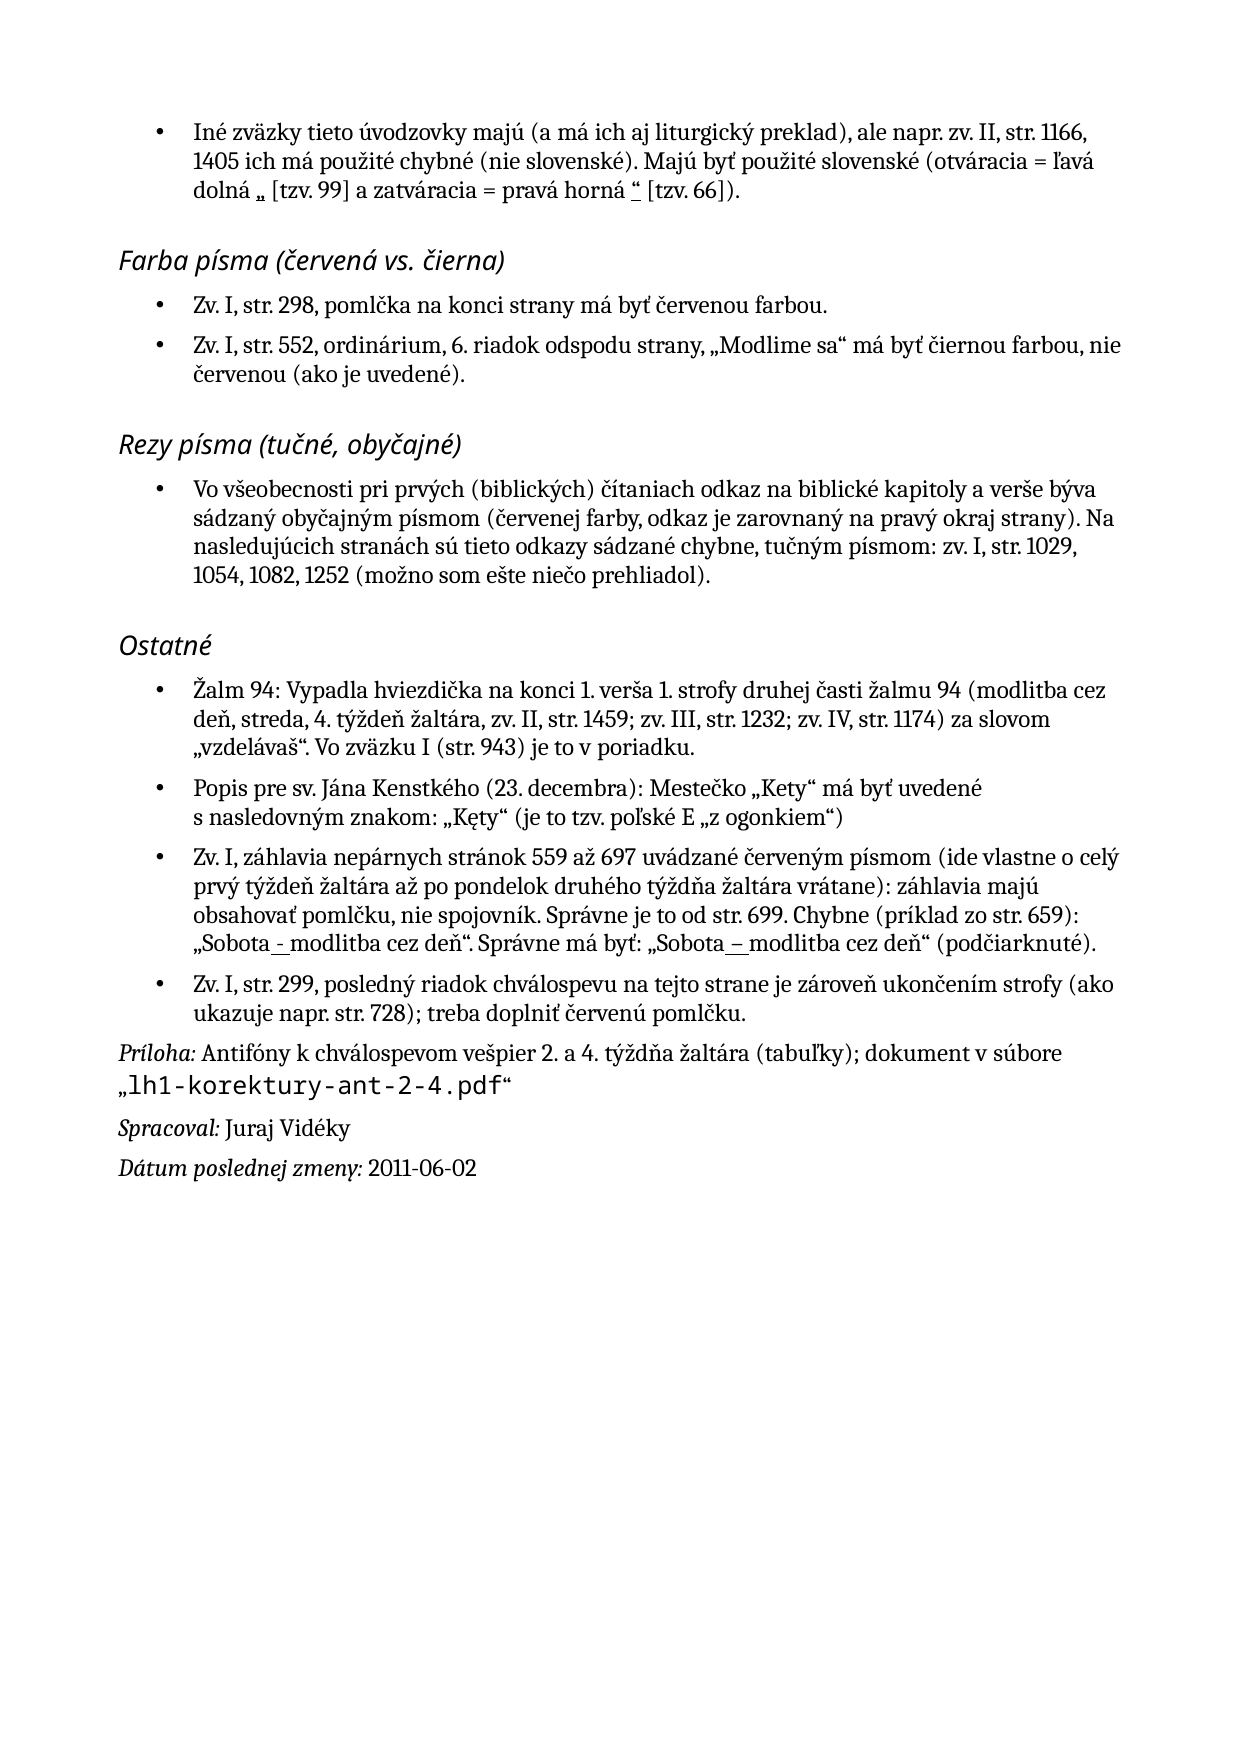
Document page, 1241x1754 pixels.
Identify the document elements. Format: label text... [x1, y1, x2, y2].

subtitle Ostatné [118, 626, 1122, 663]
list Zv. I, str. 552, ordinárium, 6. riadok odspodu strany, „Modlime sa“ má byť čiernou farbou, nie červenou (ako je uvedené). [156, 331, 1122, 388]
subtitle Rezy písma (tučné, obyčajné) [118, 425, 1122, 462]
list Vo všeobecnosti pri prvých (biblických) čítaniach odkaz na biblické kapitoly a verše býva sádzaný obyčajným písmom (červenej farby, odkaz je zarovnaný na pravý okraj strany). Na nasledujúcich stranách sú tieto odkazy sádzané chybne, tučným písmom: zv. I, str. 1029, 1054, 1082, 1252 (možno som ešte niečo prehliadol). [156, 475, 1122, 590]
list Popis pre sv. Jána Kenstkého (23. decembra): Mestečko „Kety“ má byť uvedené s nasledovným znakom: „Kęty“ (je to tzv. poľské E „z ogonkiem“) [156, 774, 1122, 831]
subtitle Farba písma (červená vs. čierna) [118, 241, 1122, 278]
text Spracoval: Juraj Vidéky [118, 1114, 1122, 1142]
list Zv. I, str. 299, posledný riadok chválospevu na tejto strane je zároveň ukončením strofy (ako ukazuje napr. str. 728); treba doplniť červenú pomlčku. [156, 970, 1122, 1027]
text Dátum poslednej zmeny: 2011-06-02 [118, 1154, 1122, 1183]
text Príloha: Antifóny k chválospevom vešpier 2. a 4. týždňa žaltára (tabuľky); dokument v súbore „lh1-korektury-ant-2-4.pdf“ [118, 1039, 1122, 1102]
list Iné zväzky tieto úvodzovky majú (a má ich aj liturgický preklad), ale napr. zv. II, str. 1166, 1405 ich má použité chybné (nie slovenské). Majú byť použité slovenské (otváracia = ľavá dolná „ [tzv. 99] a zatváracia = pravá horná “ [tzv. 66]). [156, 118, 1122, 204]
list Zv. I, záhlavia nepárnych stránok 559 až 697 uvádzané červeným písmom (ide vlastne o celý prvý týždeň žaltára až po pondelok druhého týždňa žaltára vrátane): záhlavia majú obsahovať pomlčku, nie spojovník. Správne je to od str. 699. Chybne (príklad zo str. 659): „Sobota - modlitba cez deň“. Správne má byť: „Sobota – modlitba cez deň“ (podčiarknuté). [156, 843, 1122, 958]
list Zv. I, str. 298, pomlčka na konci strany má byť červenou farbou. [156, 291, 1122, 319]
list Žalm 94: Vypadla hviezdička na konci 1. verša 1. strofy druhej časti žalmu 94 (modlitba cez deň, streda, 4. týždeň žaltára, zv. II, str. 1459; zv. III, str. 1232; zv. IV, str. 1174) za slovom „vzdelávaš“. Vo zväzku I (str. 943) je to v poriadku. [156, 676, 1122, 762]
